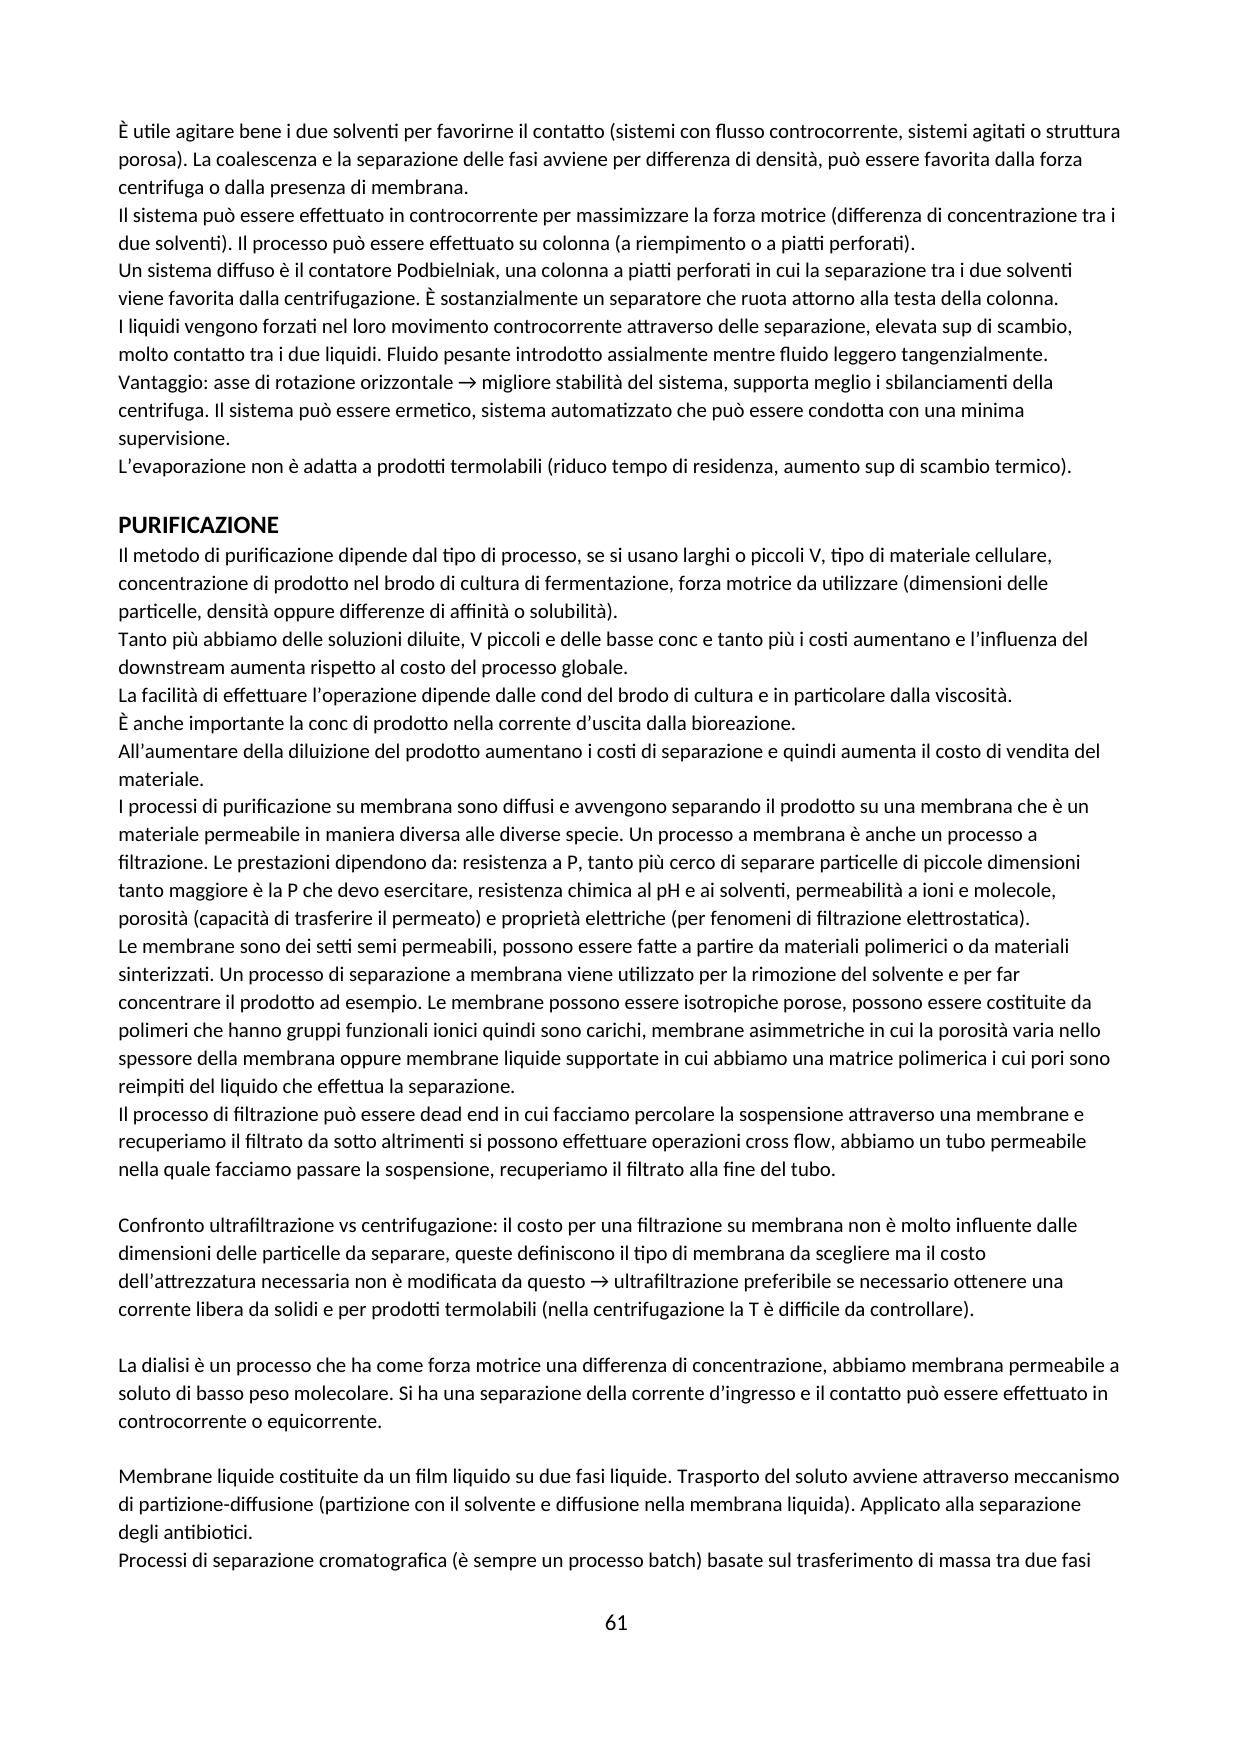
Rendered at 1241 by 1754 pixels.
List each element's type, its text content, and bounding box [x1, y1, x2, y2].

text È utile agitare bene i due solventi per favorirne il contatto (sistemi con flusso controcorrente, sistemi agitati o struttura porosa). La coalescenza e la separazione delle fasi avviene per differenza di densità, può essere favorita dalla forza centrifuga o dalla presenza di membrana. Il sistema può essere effettuato in controcorrente per massimizzare la forza motrice (differenza di concentrazione tra i due solventi). Il processo può essere effettuato su colonna (a riempimento o a piatti perforati). Un sistema diffuso è il contatore Podbielniak, una colonna a piatti perforati in cui la separazione tra i due solventi viene favorita dalla centrifugazione. È sostanzialmente un separatore che ruota attorno alla testa della colonna. I liquidi vengono forzati nel loro movimento controcorrente attraverso delle separazione, elevata sup di scambio, molto contatto tra i due liquidi. Fluido pesante introdotto assialmente mentre fluido leggero tangenzialmente. Vantaggio: asse di rotazione orizzontale → migliore stabilità del sistema, supporta meglio i sbilanciamenti della centrifuga. Il sistema può essere ermetico, sistema automatizzato che può essere condotta con una minima supervisione. L’evaporazione non è adatta a prodotti termolabili (riduco tempo di residenza, aumento sup di scambio termico). PURIFICAZIONE Il metodo di purificazione dipende dal tipo di processo, se si usano larghi o piccoli V, tipo di materiale cellulare, concentrazione di prodotto nel brodo di cultura di fermentazione, forza motrice da utilizzare (dimensioni delle particelle, densità oppure differenze di affinità o solubilità). Tanto più abbiamo delle soluzioni diluite, V piccoli e delle basse conc e tanto più i costi aumentano e l’influenza del downstream aumenta rispetto al costo del processo globale. La facilità di effettuare l’operazione dipende dalle cond del brodo di cultura e in particolare dalla viscosità. È anche importante la conc di prodotto nella corrente d’uscita dalla bioreazione. All’aumentare della diluizione del prodotto aumentano i costi di separazione e quindi aumenta il costo di vendita del materiale. I processi di purificazione su membrana sono diffusi e avvengono separando il prodotto su una membrana che è un materiale permeabile in maniera diversa alle diverse specie. Un processo a membrana è anche un processo a filtrazione. Le prestazioni dipendono da: resistenza a P, tanto più cerco di separare particelle di piccole dimensioni tanto maggiore è la P che devo esercitare, resistenza chimica al pH e ai solventi, permeabilità a ioni e molecole, porosità (capacità di trasferire il permeato) e proprietà elettriche (per fenomeni di filtrazione elettrostatica). Le membrane sono dei setti semi permeabili, possono essere fatte a partire da materiali polimerici o da materiali sinterizzati. Un processo di separazione a membrana viene utilizzato per la rimozione del solvente e per far concentrare il prodotto ad esempio. Le membrane possono essere isotropiche porose, possono essere costituite da polimeri che hanno gruppi funzionali ionici quindi sono carichi, membrane asimmetriche in cui la porosità varia nello spessore della membrana oppure membrane liquide supportate in cui abbiamo una matrice polimerica i cui pori sono reimpiti del liquido che effettua la separazione. Il processo di filtrazione può essere dead end in cui facciamo percolare la sospensione attraverso una membrane e recuperiamo il filtrato da sotto altrimenti si possono effettuare operazioni cross flow, abbiamo un tubo permeabile nella quale facciamo passare la sospensione, recuperiamo il filtrato alla fine del tubo. Confronto ultrafiltrazione vs centrifugazione: il costo per una filtrazione su membrana non è molto influente dalle dimensioni delle particelle da separare, queste definiscono il tipo di membrana da scegliere ma il costo dell’attrezzatura necessaria non è modificata da questo → ultrafiltrazione preferibile se necessario ottenere una corrente libera da solidi e per prodotti termolabili (nella centrifugazione la T è difficile da controllare). La dialisi è un processo che ha come forza motrice una differenza di concentrazione, abbiamo membrana permeabile a soluto di basso peso molecolare. Si ha una separazione della corrente d’ingresso e il contatto può essere effettuato in controcorrente o equicorrente. Membrane liquide costituite da un film liquido su due fasi liquide. Trasporto del soluto avviene attraverso meccanismo di partizione-diffusione (partizione con il solvente e diffusione nella membrana liquida). Applicato alla separazione degli antibiotici. Processi di separazione cromatografica (è sempre un processo batch) basate sul trasferimento di massa tra due fasi [118, 118, 1124, 1573]
